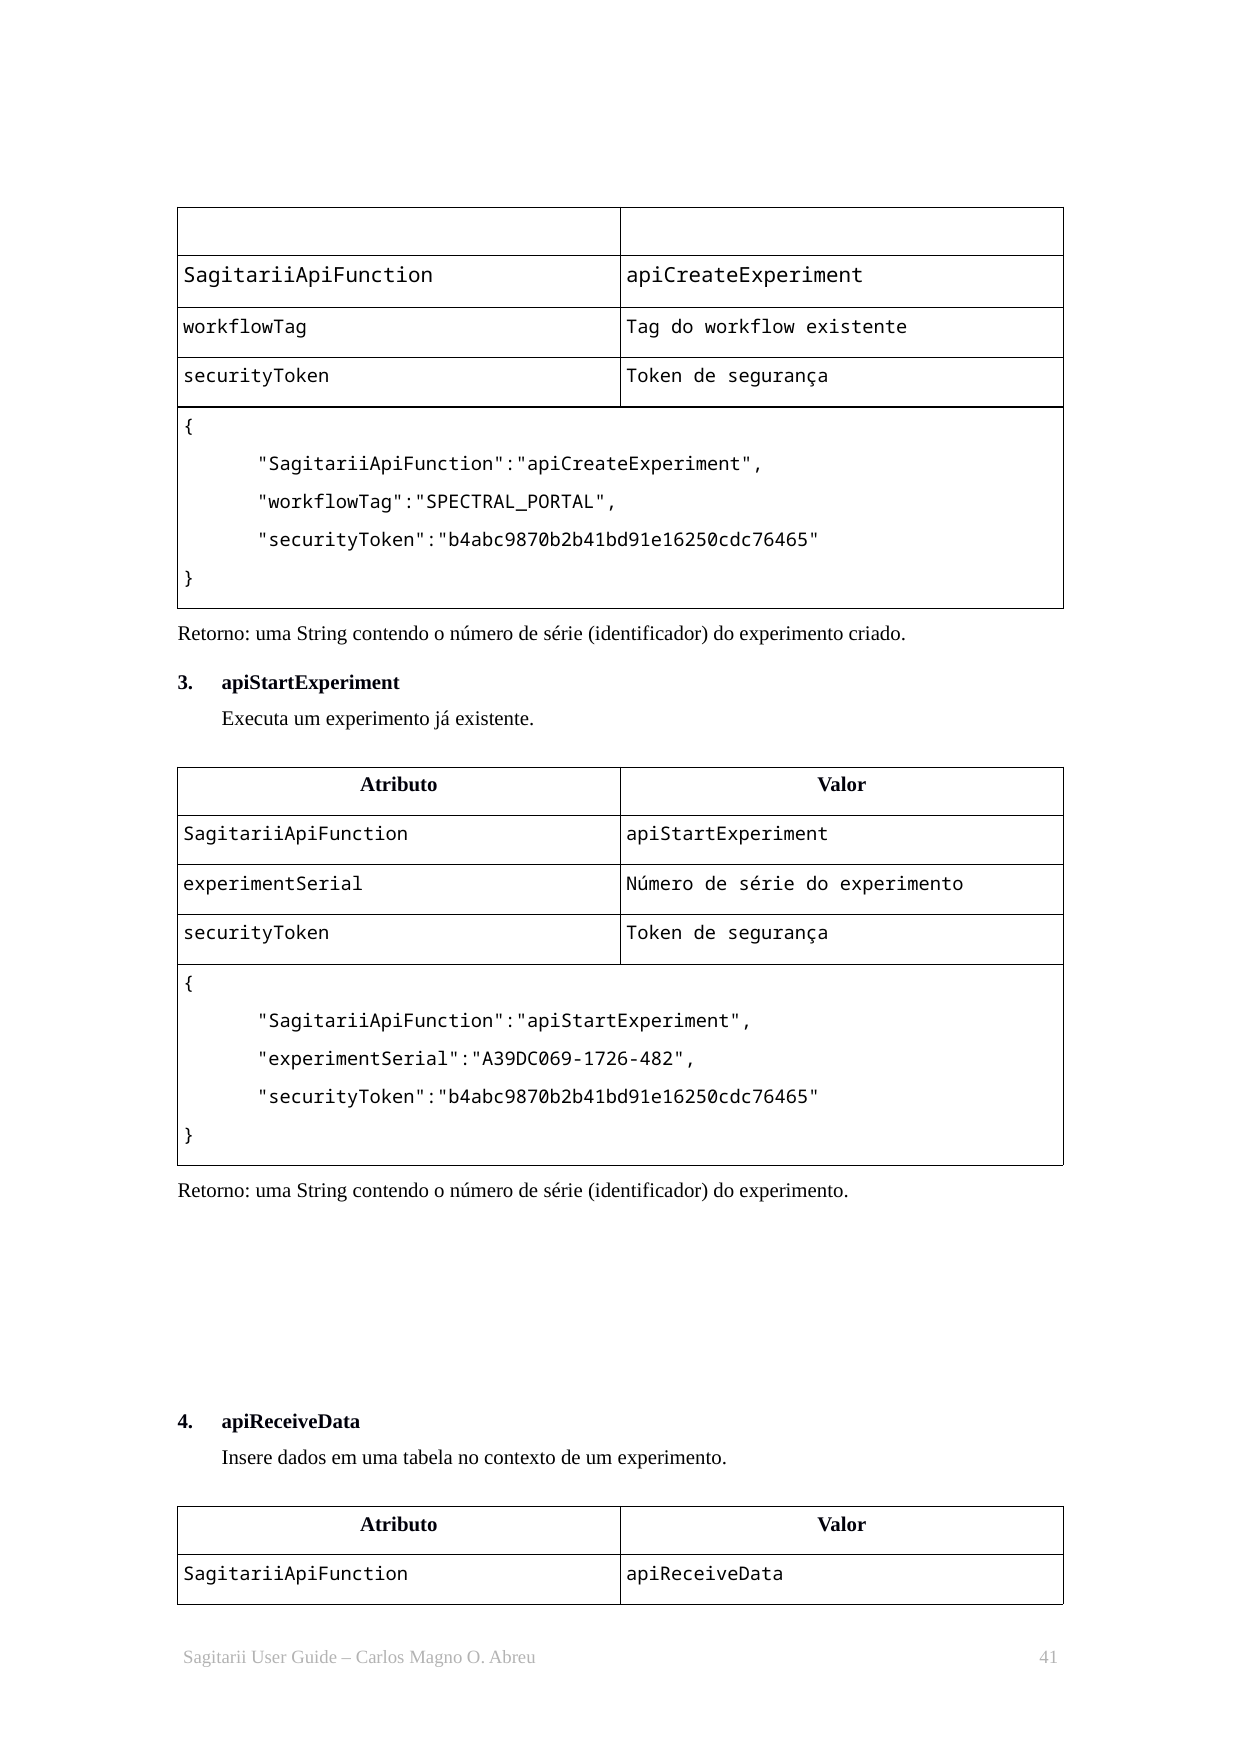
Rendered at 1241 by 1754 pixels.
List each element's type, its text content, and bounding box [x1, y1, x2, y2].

table_cell SagitariiApiFunction [178, 816, 620, 864]
table_cell apiCreateExperiment [621, 256, 1063, 307]
text Retorno: uma String contendo o número de série (identificador) do experimento criado. [177, 621, 1063, 645]
table_header Atributo [178, 1507, 620, 1554]
table_header Valor [621, 768, 1063, 815]
table_cell securityToken [178, 358, 620, 406]
table_cell workflowTag [178, 308, 620, 357]
table_cell securityToken [178, 915, 620, 963]
text Retorno: uma String contendo o número de série (identificador) do experimento. [177, 1178, 1063, 1202]
table_cell SagitariiApiFunction [178, 256, 620, 307]
table_header Atributo [178, 768, 620, 815]
list Executa um experimento já existente. [177, 706, 1063, 730]
table_header [621, 208, 1063, 255]
table_header Valor [621, 1507, 1063, 1554]
table_header { "SagitariiApiFunction":"apiCreateExperiment", "workflowTag":"SPECTRAL_PORTAL", "securityToken":"b4abc9870b2b41bd91e16250cdc76465" } [178, 408, 1063, 608]
title apiStartExperiment [177, 669, 1063, 694]
table_cell apiReceiveData [621, 1555, 1063, 1603]
table_cell Token de segurança [621, 915, 1063, 963]
list Insere dados em uma tabela no contexto de um experimento. [177, 1445, 1063, 1469]
title apiReceiveData [177, 1409, 1063, 1433]
table_cell Número de série do experimento [621, 865, 1063, 914]
table_cell SagitariiApiFunction [178, 1555, 620, 1603]
table_cell experimentSerial [178, 865, 620, 914]
table_cell Tag do workflow existente [621, 308, 1063, 357]
table_header [178, 208, 620, 255]
table_cell apiStartExperiment [621, 816, 1063, 864]
table_cell Token de segurança [621, 358, 1063, 406]
table_header { "SagitariiApiFunction":"apiStartExperiment", "experimentSerial":"A39DC069-1726-482", "securityToken":"b4abc9870b2b41bd91e16250cdc76465" } [178, 965, 1063, 1165]
